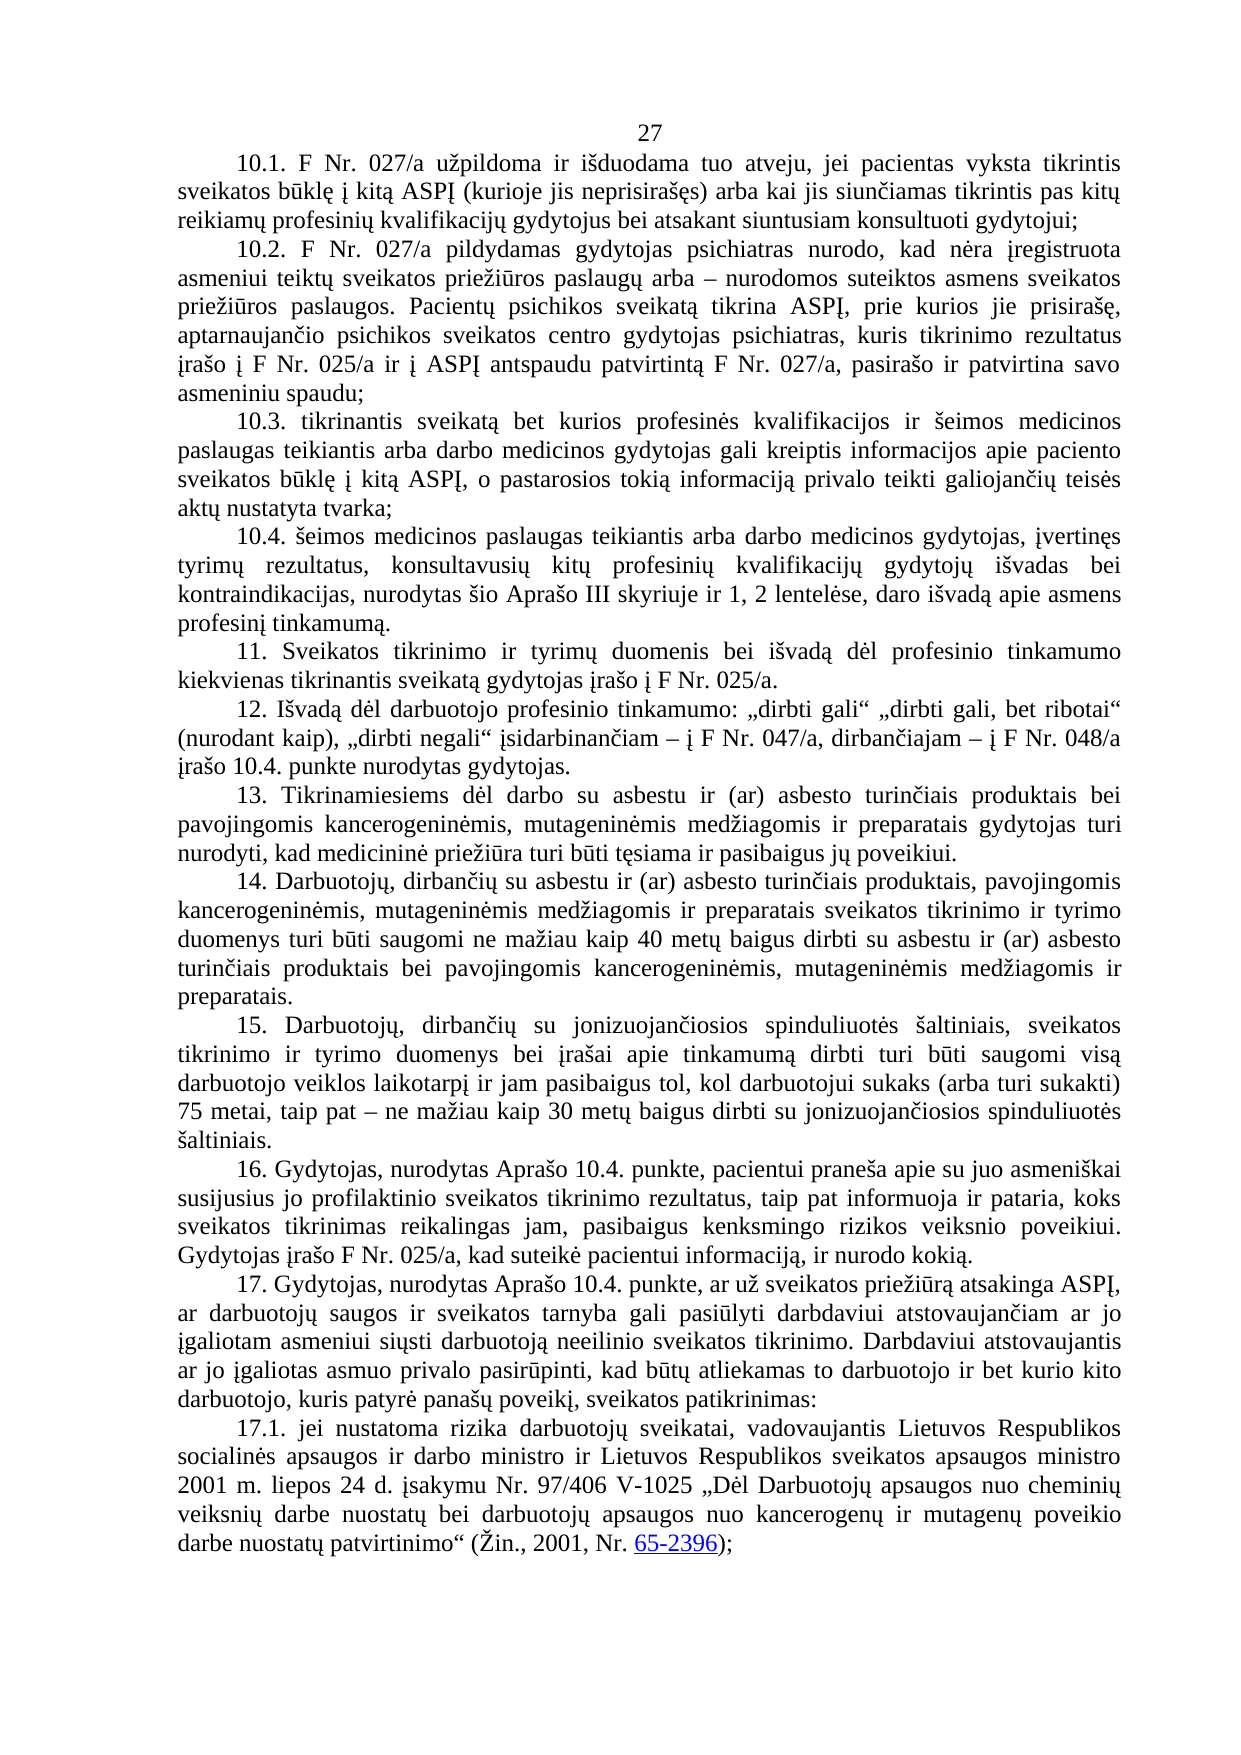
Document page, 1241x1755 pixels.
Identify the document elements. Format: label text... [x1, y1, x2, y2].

text 14. Darbuotojų, dirbančių su asbestu ir (ar) asbesto turinčiais produktais, pavojingomis kancerogeninėmis, mutageninėmis medžiagomis ir preparatais sveikatos tikrinimo ir tyrimo duomenys turi būti saugomi ne mažiau kaip 40 metų baigus dirbti su asbestu ir (ar) asbesto turinčiais produktais bei pavojingomis kancerogeninėmis, mutageninėmis medžiagomis ir preparatais. [177, 866, 1122, 1010]
text 10.4. šeimos medicinos paslaugas teikiantis arba darbo medicinos gydytojas, įvertinęs tyrimų rezultatus, konsultavusių kitų profesinių kvalifikacijų gydytojų išvadas bei kontraindikacijas, nurodytas šio Aprašo III skyriuje ir 1, 2 lentelėse, daro išvadą apie asmens profesinį tinkamumą. [177, 521, 1122, 636]
text 17.1. jei nustatoma rizika darbuotojų sveikatai, vadovaujantis Lietuvos Respublikos socialinės apsaugos ir darbo ministro ir Lietuvos Respublikos sveikatos apsaugos ministro 2001 m. liepos 24 d. įsakymu Nr. 97/406 V-1025 „Dėl Darbuotojų apsaugos nuo cheminių veiksnių darbe nuostatų bei darbuotojų apsaugos nuo kancerogenų ir mutagenų poveikio darbe nuostatų patvirtinimo“ (Žin., 2001, Nr. 65-2396); [177, 1413, 1122, 1556]
text 16. Gydytojas, nurodytas Aprašo 10.4. punkte, pacientui praneša apie su juo asmeniškai susijusius jo profilaktinio sveikatos tikrinimo rezultatus, taip pat informuoja ir pataria, koks sveikatos tikrinimas reikalingas jam, pasibaigus kenksmingo rizikos veiksnio poveikiui. Gydytojas įrašo F Nr. 025/a, kad suteikė pacientui informaciją, ir nurodo kokią. [177, 1154, 1122, 1269]
text 17. Gydytojas, nurodytas Aprašo 10.4. punkte, ar už sveikatos priežiūrą atsakinga ASPĮ, ar darbuotojų saugos ir sveikatos tarnyba gali pasiūlyti darbdaviui atstovaujančiam ar jo įgaliotam asmeniui siųsti darbuotoją neeilinio sveikatos tikrinimo. Darbdaviui atstovaujantis ar jo įgaliotas asmuo privalo pasirūpinti, kad būtų atliekamas to darbuotojo ir bet kurio kito darbuotojo, kuris patyrė panašų poveikį, sveikatos patikrinimas: [177, 1269, 1122, 1413]
text 15. Darbuotojų, dirbančių su jonizuojančiosios spinduliuotės šaltiniais, sveikatos tikrinimo ir tyrimo duomenys bei įrašai apie tinkamumą dirbti turi būti saugomi visą darbuotojo veiklos laikotarpį ir jam pasibaigus tol, kol darbuotojui sukaks (arba turi sukakti) 75 metai, taip pat – ne mažiau kaip 30 metų baigus dirbti su jonizuojančiosios spinduliuotės šaltiniais. [177, 1010, 1122, 1154]
text 10.3. tikrinantis sveikatą bet kurios profesinės kvalifikacijos ir šeimos medicinos paslaugas teikiantis arba darbo medicinos gydytojas gali kreiptis informacijos apie paciento sveikatos būklę į kitą ASPĮ, o pastarosios tokią informaciją privalo teikti galiojančių teisės aktų nustatyta tvarka; [177, 406, 1122, 521]
text 11. Sveikatos tikrinimo ir tyrimų duomenis bei išvadą dėl profesinio tinkamumo kiekvienas tikrinantis sveikatą gydytojas įrašo į F Nr. 025/a. [177, 636, 1122, 694]
text 12. Išvadą dėl darbuotojo profesinio tinkamumo: „dirbti gali“ „dirbti gali, bet ribotai“ (nurodant kaip), „dirbti negali“ įsidarbinančiam – į F Nr. 047/a, dirbančiajam – į F Nr. 048/a įrašo 10.4. punkte nurodytas gydytojas. [177, 694, 1122, 780]
text 13. Tikrinamiesiems dėl darbo su asbestu ir (ar) asbesto turinčiais produktais bei pavojingomis kancerogeninėmis, mutageninėmis medžiagomis ir preparatais gydytojas turi nurodyti, kad medicininė priežiūra turi būti tęsiama ir pasibaigus jų poveikiui. [177, 780, 1122, 866]
text 10.1. F Nr. 027/a užpildoma ir išduodama tuo atveju, jei pacientas vyksta tikrintis sveikatos būklę į kitą ASPĮ (kurioje jis neprisirašęs) arba kai jis siunčiamas tikrintis pas kitų reikiamų profesinių kvalifikacijų gydytojus bei atsakant siuntusiam konsultuoti gydytojui; [177, 148, 1122, 234]
text 10.2. F Nr. 027/a pildydamas gydytojas psichiatras nurodo, kad nėra įregistruota asmeniui teiktų sveikatos priežiūros paslaugų arba – nurodomos suteiktos asmens sveikatos priežiūros paslaugos. Pacientų psichikos sveikatą tikrina ASPĮ, prie kurios jie prisirašę, aptarnaujančio psichikos sveikatos centro gydytojas psichiatras, kuris tikrinimo rezultatus įrašo į F Nr. 025/a ir į ASPĮ antspaudu patvirtintą F Nr. 027/a, pasirašo ir patvirtina savo asmeniniu spaudu; [177, 234, 1122, 406]
